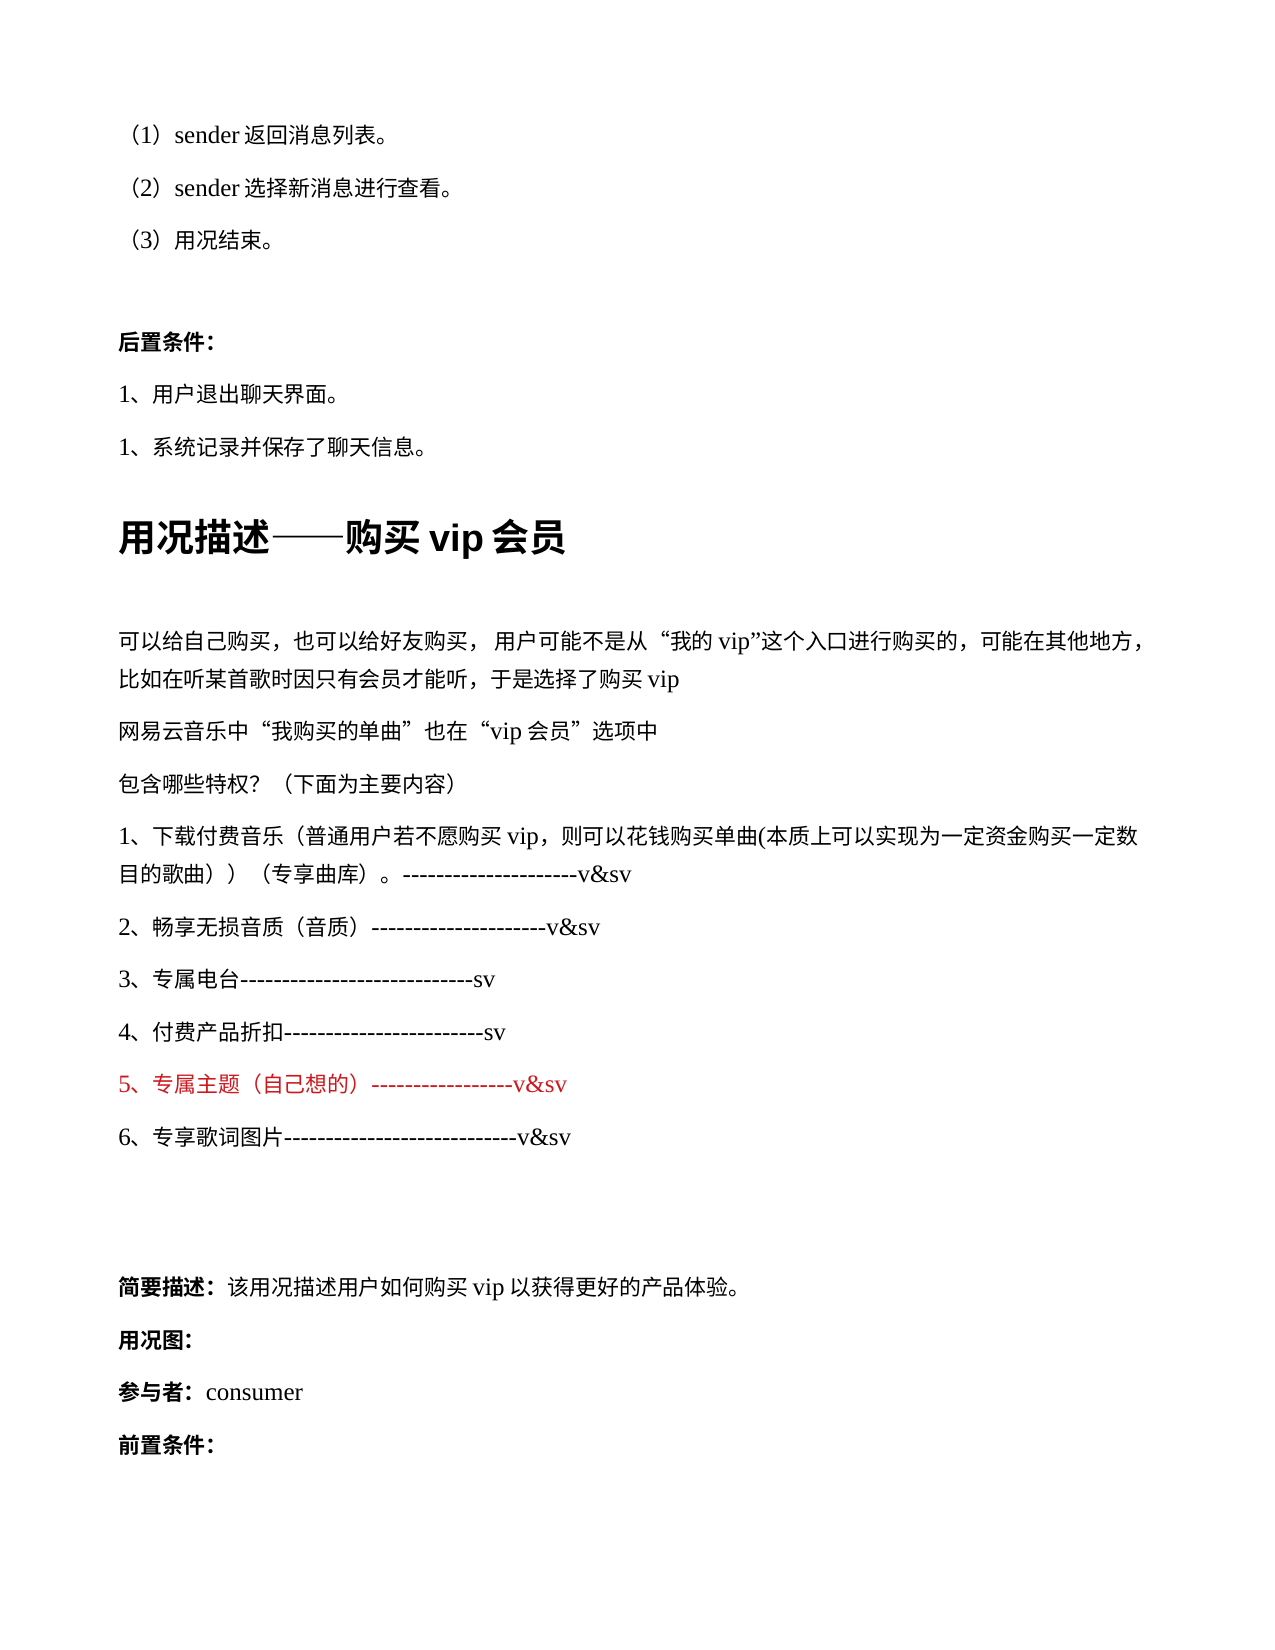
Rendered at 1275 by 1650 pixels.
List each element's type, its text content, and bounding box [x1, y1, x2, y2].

text 1、用户退出聊天界面。 [118, 377, 1157, 409]
text （2）sender选择新消息进行查看。 [118, 171, 1157, 202]
text 2、畅享无损音质（音质）---------------------v&sv [118, 909, 1157, 941]
text 后置条件： [118, 325, 1157, 356]
text 4、付费产品折扣------------------------sv [118, 1014, 1157, 1046]
text 5、专属主题（自己想的）-----------------v&sv [118, 1067, 1157, 1099]
text 3、专属电台----------------------------sv [118, 962, 1157, 994]
subtitle 用况描述——购买vip会员 [118, 507, 1157, 562]
text 可以给自己购买，也可以给好友购买， 用户可能不是从“我的vip”这个入口进行购买的，可能在其他地方，比如在听某首歌时因只有会员才能听，于是选择了购买vip [118, 624, 1157, 693]
text 包含哪些特权？（下面为主要内容） [118, 767, 1157, 798]
text 参与者：consumer [118, 1375, 1157, 1407]
text 1、下载付费音乐（普通用户若不愿购买vip，则可以花钱购买单曲(本质上可以实现为一定资金购买一定数目的歌曲））（专享曲库）。---------------------v&sv [118, 819, 1157, 889]
text （3）用况结束。 [118, 223, 1157, 255]
text 简要描述：该用况描述用户如何购买vip以获得更好的产品体验。 [118, 1270, 1157, 1302]
text （1）sender返回消息列表。 [118, 118, 1157, 150]
text 6、专享歌词图片----------------------------v&sv [118, 1119, 1157, 1151]
text 用况图： [118, 1323, 1157, 1354]
text 1、系统记录并保存了聊天信息。 [118, 430, 1157, 461]
text 网易云音乐中“我购买的单曲”也在“vip会员”选项中 [118, 714, 1157, 746]
text 前置条件： [118, 1428, 1157, 1459]
